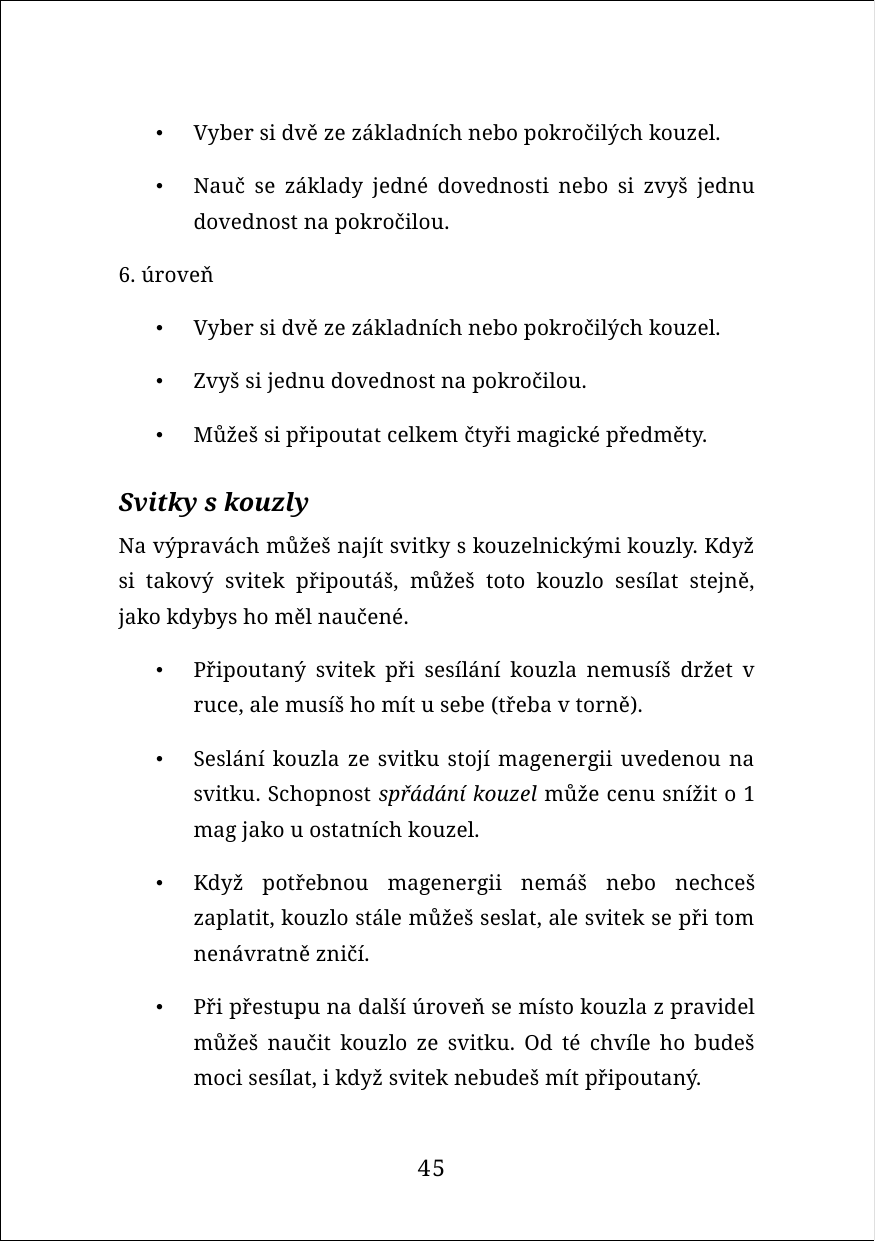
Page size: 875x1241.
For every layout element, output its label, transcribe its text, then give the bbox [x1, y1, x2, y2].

list Vyber si dvě ze základních nebo pokročilých kouzel. [156, 313, 756, 342]
list Při přestupu na další úroveň se místo kouzla z pravidel můžeš naučit kouzlo ze svitku. Od té chvíle ho budeš moci sesílat, i když svitek nebudeš mít připoutaný. [156, 992, 756, 1092]
list Když potřebnou magenergii nemáš nebo nechceš zaplatit, kouzlo stále můžeš seslat, ale svitek se při tom nenávratně zničí. [156, 868, 756, 967]
list Připoutaný svitek při sesílání kouzla nemusíš držet v ruce, ale musíš ho mít u sebe (třeba v torně). [156, 655, 756, 719]
text Na výpravách můžeš najít svitky s kouzelnickými kouzly. Když si takový svitek připoutáš, můžeš toto kouzlo sesílat stejně, jako kdybys ho měl naučené. [118, 531, 756, 630]
list Zvyš si jednu dovednost na pokročilou. [156, 367, 756, 395]
list Seslání kouzla ze svitku stojí magenergii uvedenou na svitku. Schopnost spřádání kouzel může cenu snížit o 1 mag jako u ostatních kouzel. [156, 744, 756, 843]
list Vyber si dvě ze základních nebo pokročilých kouzel. [156, 118, 756, 147]
list Můžeš si připoutat celkem čtyři magické předměty. [156, 420, 756, 448]
subtitle Svitky s kouzly [118, 485, 756, 519]
list Nauč se základy jedné dovednosti nebo si zvyš jednu dovednost na pokročilou. [156, 171, 756, 235]
text 6. úroveň [118, 260, 756, 289]
